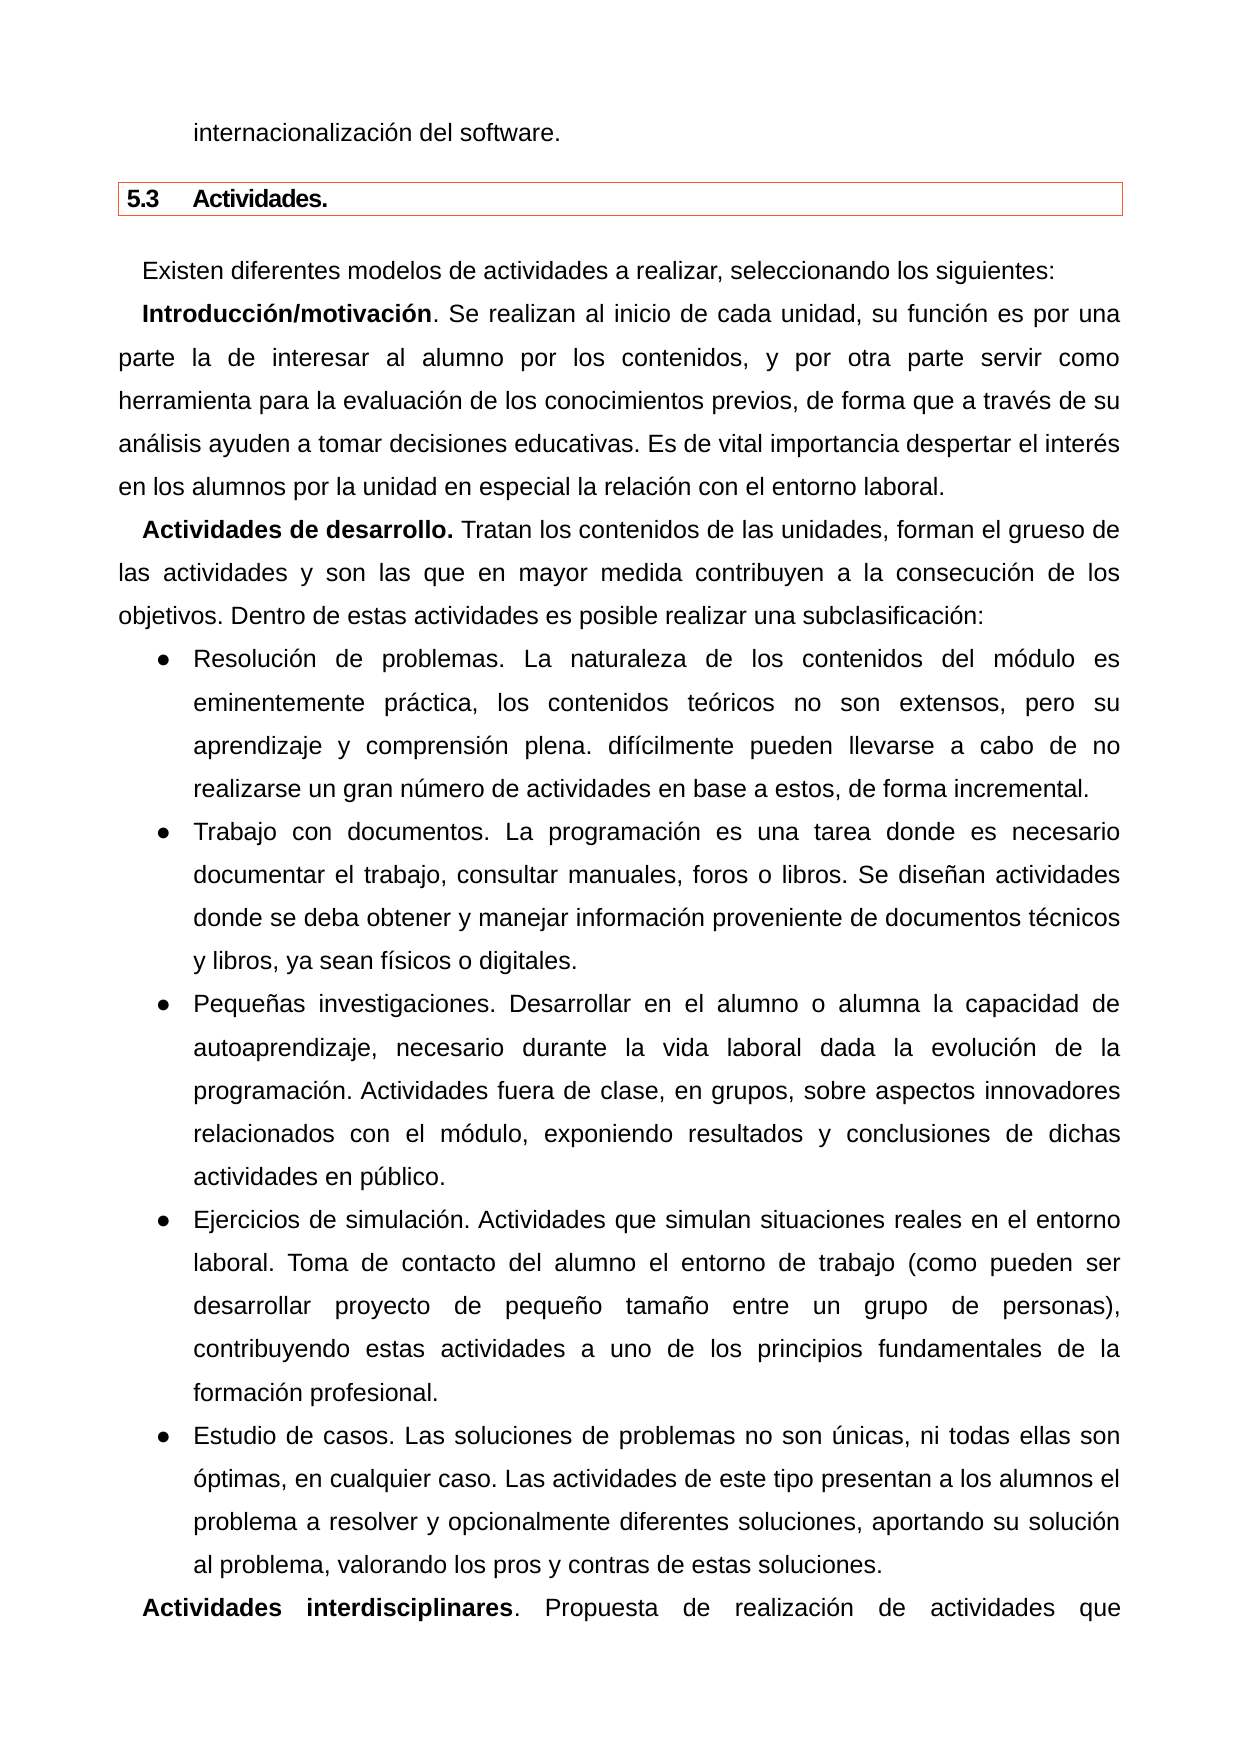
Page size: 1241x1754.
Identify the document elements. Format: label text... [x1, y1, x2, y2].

list Ejercicios de simulación. Actividades que simulan situaciones reales en el entorno laboral. Toma de contacto del alumno el entorno de trabajo (como pueden ser desarrollar proyecto de pequeño tamaño entre un grupo de personas), contribuyendo estas actividades a uno de los principios fundamentales de la formación profesional. [156, 1205, 1122, 1406]
subtitle Actividades. [119, 183, 1122, 215]
list Estudio de casos. Las soluciones de problemas no son únicas, ni todas ellas son óptimas, en cualquier caso. Las actividades de este tipo presentan a los alumnos el problema a resolver y opcionalmente diferentes soluciones, aportando su solución al problema, valorando los pros y contras de estas soluciones. [156, 1421, 1122, 1579]
text Actividades de desarrollo. Tratan los contenidos de las unidades, forman el grueso de las actividades y son las que en mayor medida contribuyen a la consecución de los objetivos. Dentro de estas actividades es posible realizar una subclasificación: [118, 515, 1122, 630]
list Pequeñas investigaciones. Desarrollar en el alumno o alumna la capacidad de autoaprendizaje, necesario durante la vida laboral dada la evolución de la programación. Actividades fuera de clase, en grupos, sobre aspectos innovadores relacionados con el módulo, exponiendo resultados y conclusiones de dichas actividades en público. [156, 989, 1122, 1191]
text Introducción/motivación. Se realizan al inicio de cada unidad, su función es por una parte la de interesar al alumno por los contenidos, y por otra parte servir como herramienta para la evaluación de los conocimientos previos, de forma que a través de su análisis ayuden a tomar decisiones educativas. Es de vital importancia despertar el interés en los alumnos por la unidad en especial la relación con el entorno laboral. [118, 299, 1122, 501]
text Actividades interdisciplinares. Propuesta de realización de actividades que [118, 1593, 1122, 1622]
list internacionalización del software. [156, 118, 1122, 147]
text Existen diferentes modelos de actividades a realizar, seleccionando los siguientes: [118, 256, 1122, 285]
list Resolución de problemas. La naturaleza de los contenidos del módulo es eminentemente práctica, los contenidos teóricos no son extensos, pero su aprendizaje y comprensión plena. difícilmente pueden llevarse a cabo de no realizarse un gran número de actividades en base a estos, de forma incremental. [156, 644, 1122, 803]
list Trabajo con documentos. La programación es una tarea donde es necesario documentar el trabajo, consultar manuales, foros o libros. Se diseñan actividades donde se deba obtener y manejar información proveniente de documentos técnicos y libros, ya sean físicos o digitales. [156, 817, 1122, 975]
